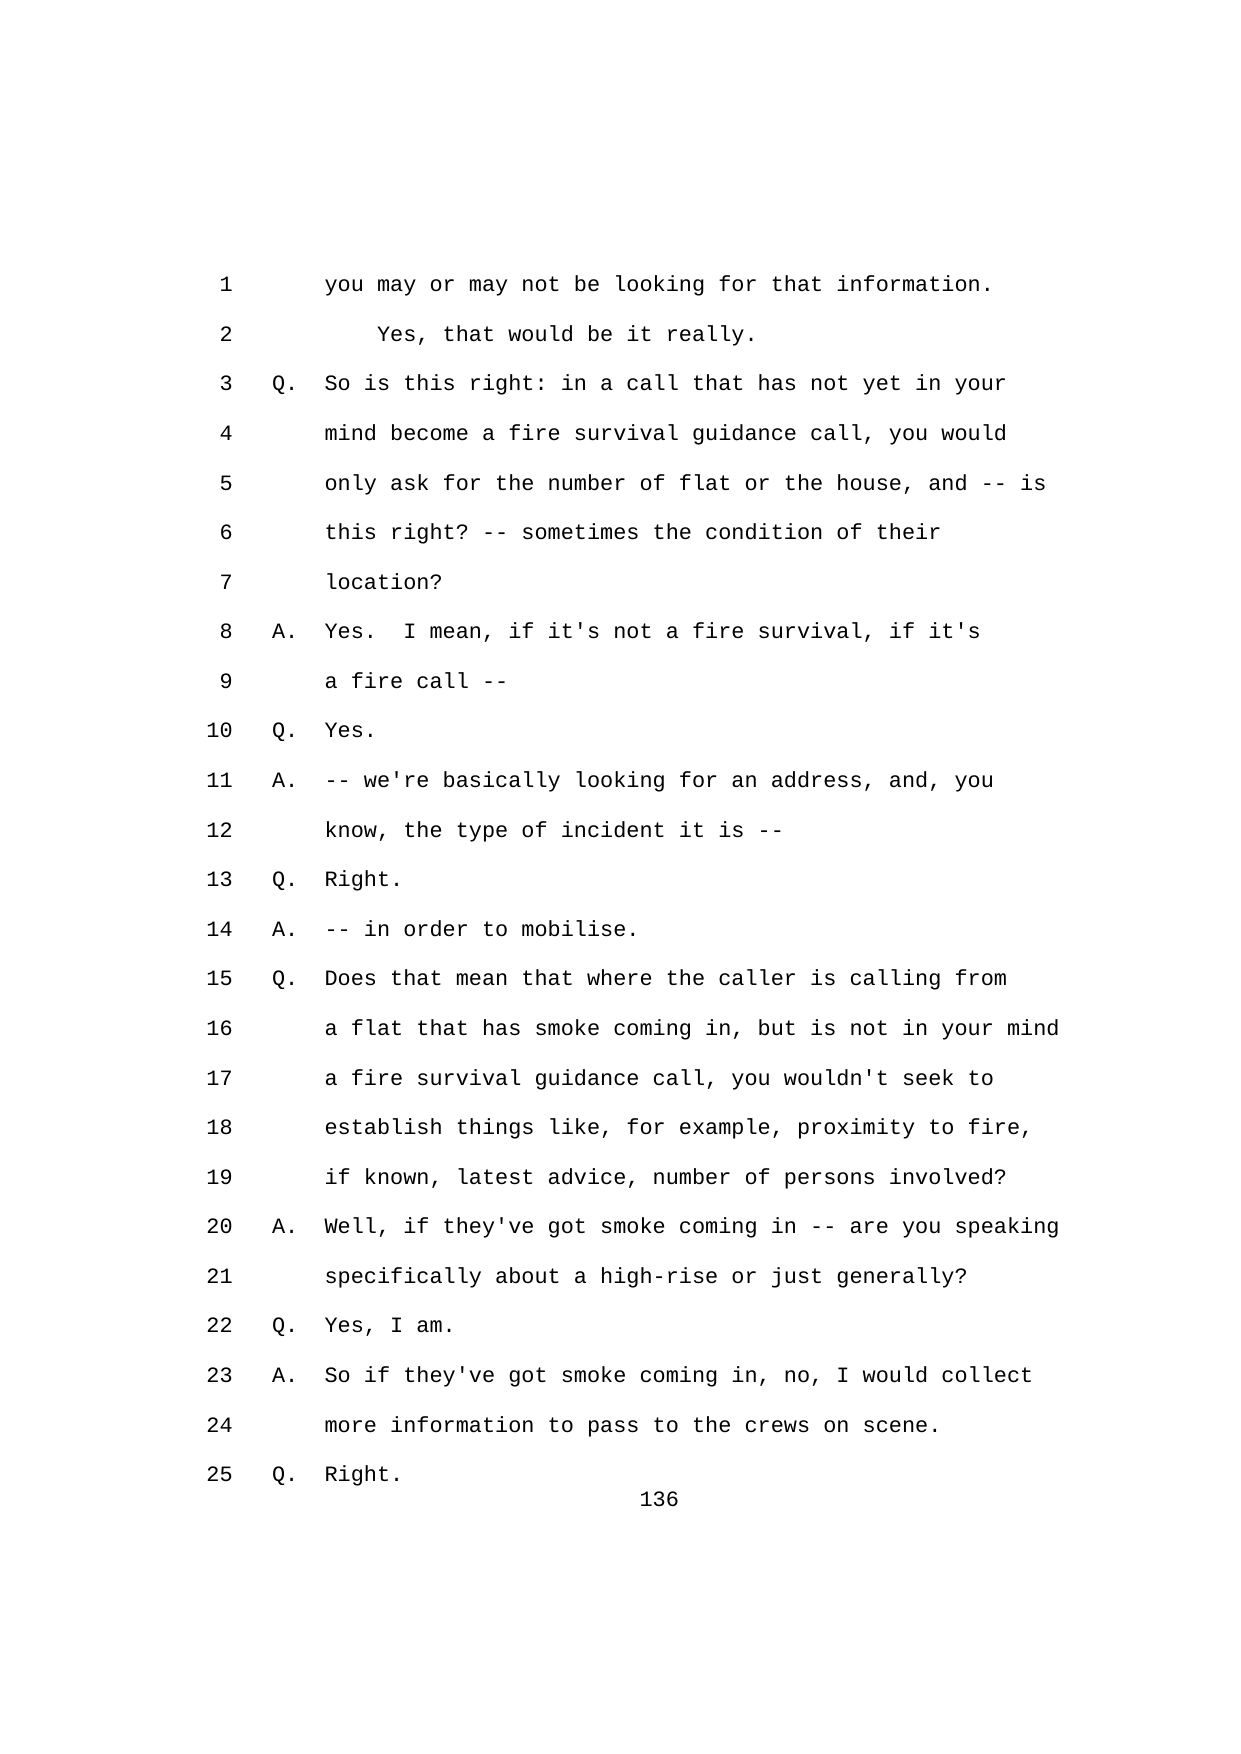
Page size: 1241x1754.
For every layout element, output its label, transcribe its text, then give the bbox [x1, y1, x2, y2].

text 2 Yes, that would be it really. [75, 323, 1165, 348]
text 21 specifically about a high-rise or just generally? [75, 1265, 1165, 1290]
text 6 this right? -- sometimes the condition of their [75, 521, 1165, 546]
text 19 if known, latest advice, number of persons involved? [75, 1166, 1165, 1191]
text 25 Q. Right. [75, 1463, 1165, 1488]
text 8 A. Yes. I mean, if it's not a fire survival, if it's [75, 620, 1165, 645]
text 4 mind become a fire survival guidance call, you would [75, 422, 1165, 447]
text 18 establish things like, for example, proximity to fire, [75, 1116, 1165, 1141]
text 9 a fire call -- [75, 670, 1165, 695]
text 5 only ask for the number of flat or the house, and -- is [75, 472, 1165, 496]
text 14 A. -- in order to mobilise. [75, 918, 1165, 943]
text 16 a flat that has smoke coming in, but is not in your mind [75, 1017, 1165, 1042]
text 10 Q. Yes. [75, 719, 1165, 744]
text 15 Q. Does that mean that where the caller is calling from [75, 967, 1165, 992]
text 12 know, the type of incident it is -- [75, 819, 1165, 843]
text 136 [75, 1488, 1165, 1513]
text 13 Q. Right. [75, 868, 1165, 893]
text 7 location? [75, 571, 1165, 596]
text 22 Q. Yes, I am. [75, 1314, 1165, 1339]
text 20 A. Well, if they've got smoke coming in -- are you speaking [75, 1215, 1165, 1240]
text 1 you may or may not be looking for that information. [75, 273, 1165, 298]
text 17 a fire survival guidance call, you wouldn't seek to [75, 1067, 1165, 1091]
text 24 more information to pass to the crews on scene. [75, 1414, 1165, 1438]
text 23 A. So if they've got smoke coming in, no, I would collect [75, 1364, 1165, 1389]
text 11 A. -- we're basically looking for an address, and, you [75, 769, 1165, 794]
text 3 Q. So is this right: in a call that has not yet in your [75, 372, 1165, 397]
